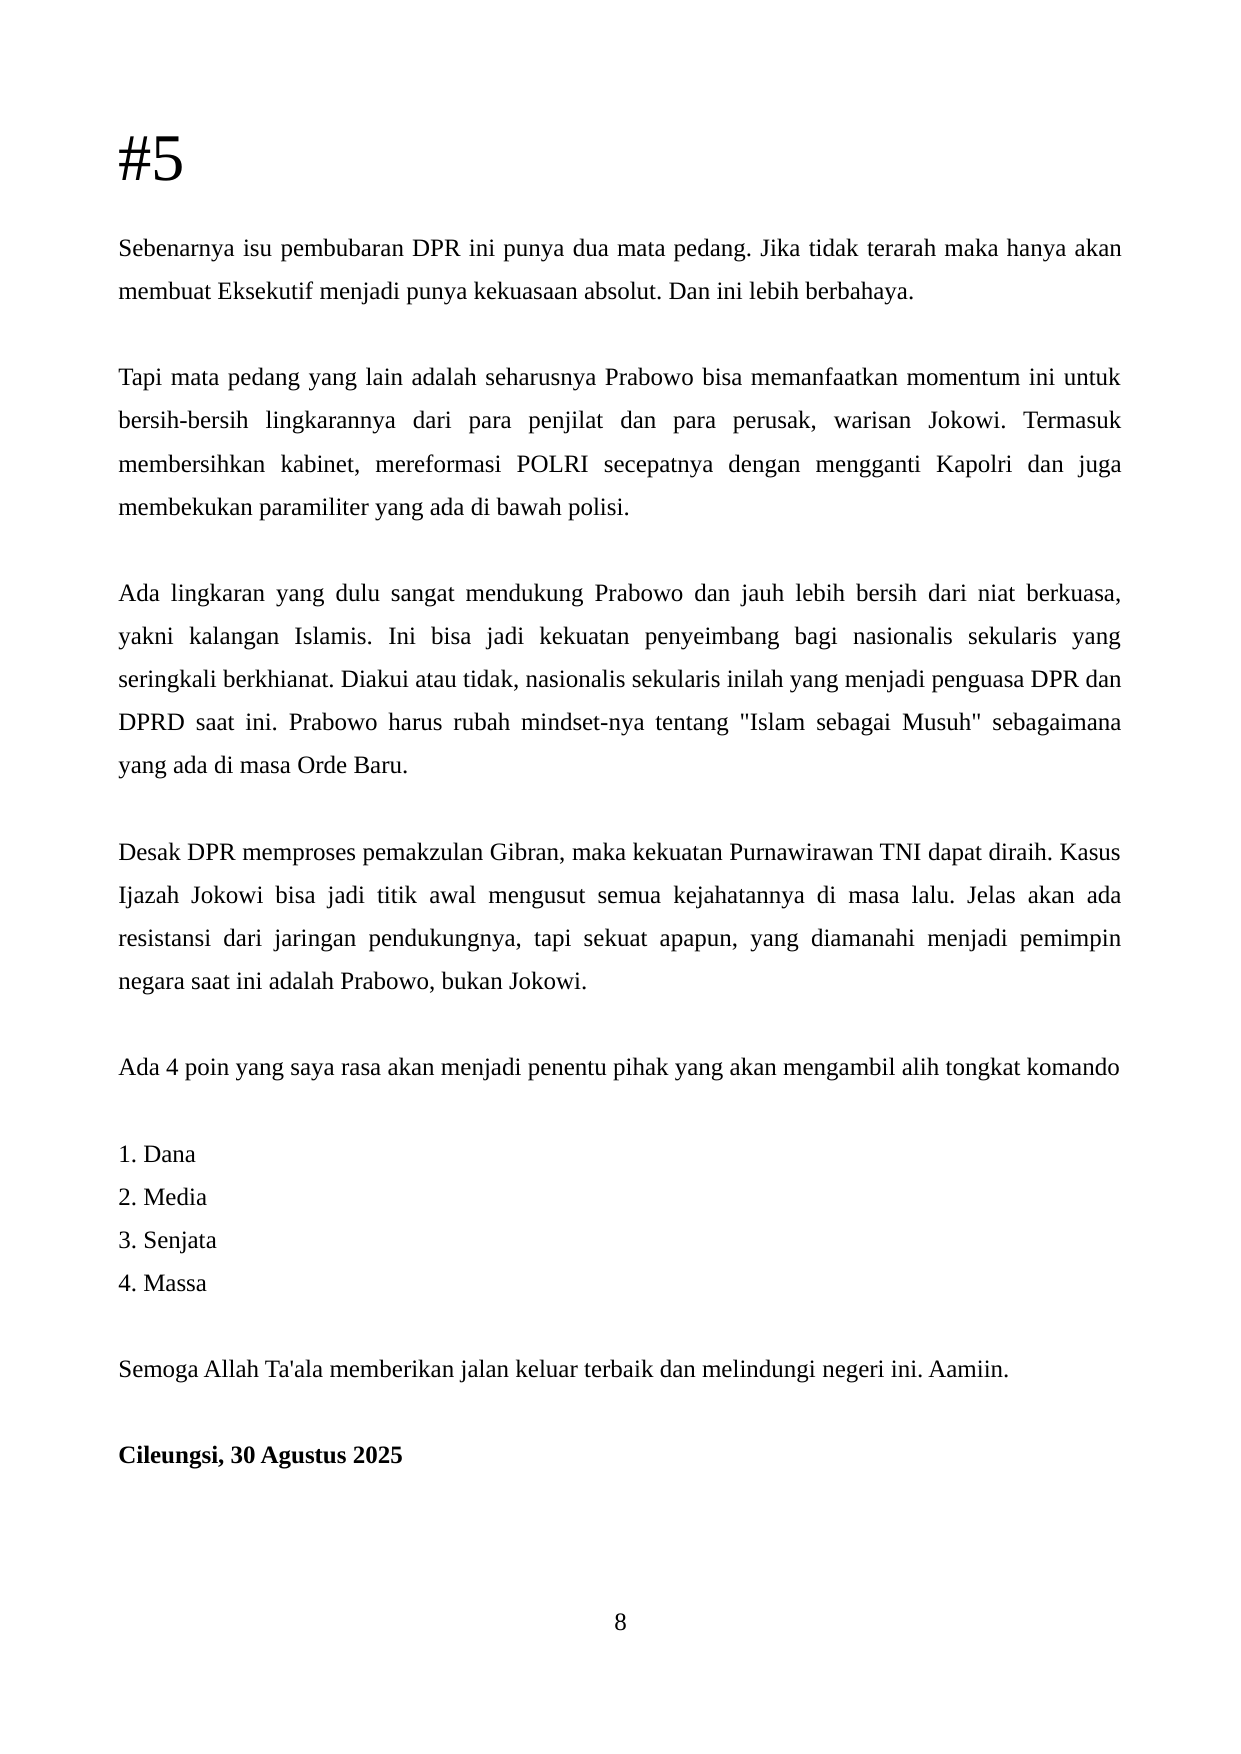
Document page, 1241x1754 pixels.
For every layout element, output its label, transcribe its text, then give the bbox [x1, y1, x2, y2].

text Ada lingkaran yang dulu sangat mendukung Prabowo dan jauh lebih bersih dari niat berkuasa, yakni kalangan Islamis. Ini bisa jadi kekuatan penyeimbang bagi nasionalis sekularis yang seringkali berkhianat. Diakui atau tidak, nasionalis sekularis inilah yang menjadi penguasa DPR dan DPRD saat ini. Prabowo harus rubah mindset-nya tentang "Islam sebagai Musuh" sebagaimana yang ada di masa Orde Baru. [118, 578, 1122, 779]
text Desak DPR memproses pemakzulan Gibran, maka kekuatan Purnawirawan TNI dapat diraih. Kasus Ijazah Jokowi bisa jadi titik awal mengusut semua kejahatannya di masa lalu. Jelas akan ada resistansi dari jaringan pendukungnya, tapi sekuat apapun, yang diamanahi menjadi pemimpin negara saat ini adalah Prabowo, bukan Jokowi. [118, 837, 1122, 995]
text 3. Senjata [118, 1225, 1122, 1254]
text 4. Massa [118, 1268, 1122, 1297]
text Ada 4 poin yang saya rasa akan menjadi penentu pihak yang akan mengambil alih tongkat komando [118, 1052, 1122, 1081]
text 1. Dana [118, 1139, 1122, 1167]
text #5 [118, 118, 1122, 195]
text Semoga Allah Ta'ala memberikan jalan keluar terbaik dan melindungi negeri ini. Aamiin. [118, 1354, 1122, 1383]
text Sebenarnya isu pembubaran DPR ini punya dua mata pedang. Jika tidak terarah maka hanya akan membuat Eksekutif menjadi punya kekuasaan absolut. Dan ini lebih berbahaya. [118, 233, 1122, 305]
text 2. Media [118, 1182, 1122, 1211]
text Tapi mata pedang yang lain adalah seharusnya Prabowo bisa memanfaatkan momentum ini untuk bersih-bersih lingkarannya dari para penjilat dan para perusak, warisan Jokowi. Termasuk membersihkan kabinet, mereformasi POLRI secepatnya dengan mengganti Kapolri dan juga membekukan paramiliter yang ada di bawah polisi. [118, 362, 1122, 521]
text Cileungsi, 30 Agustus 2025 [118, 1441, 1122, 1469]
